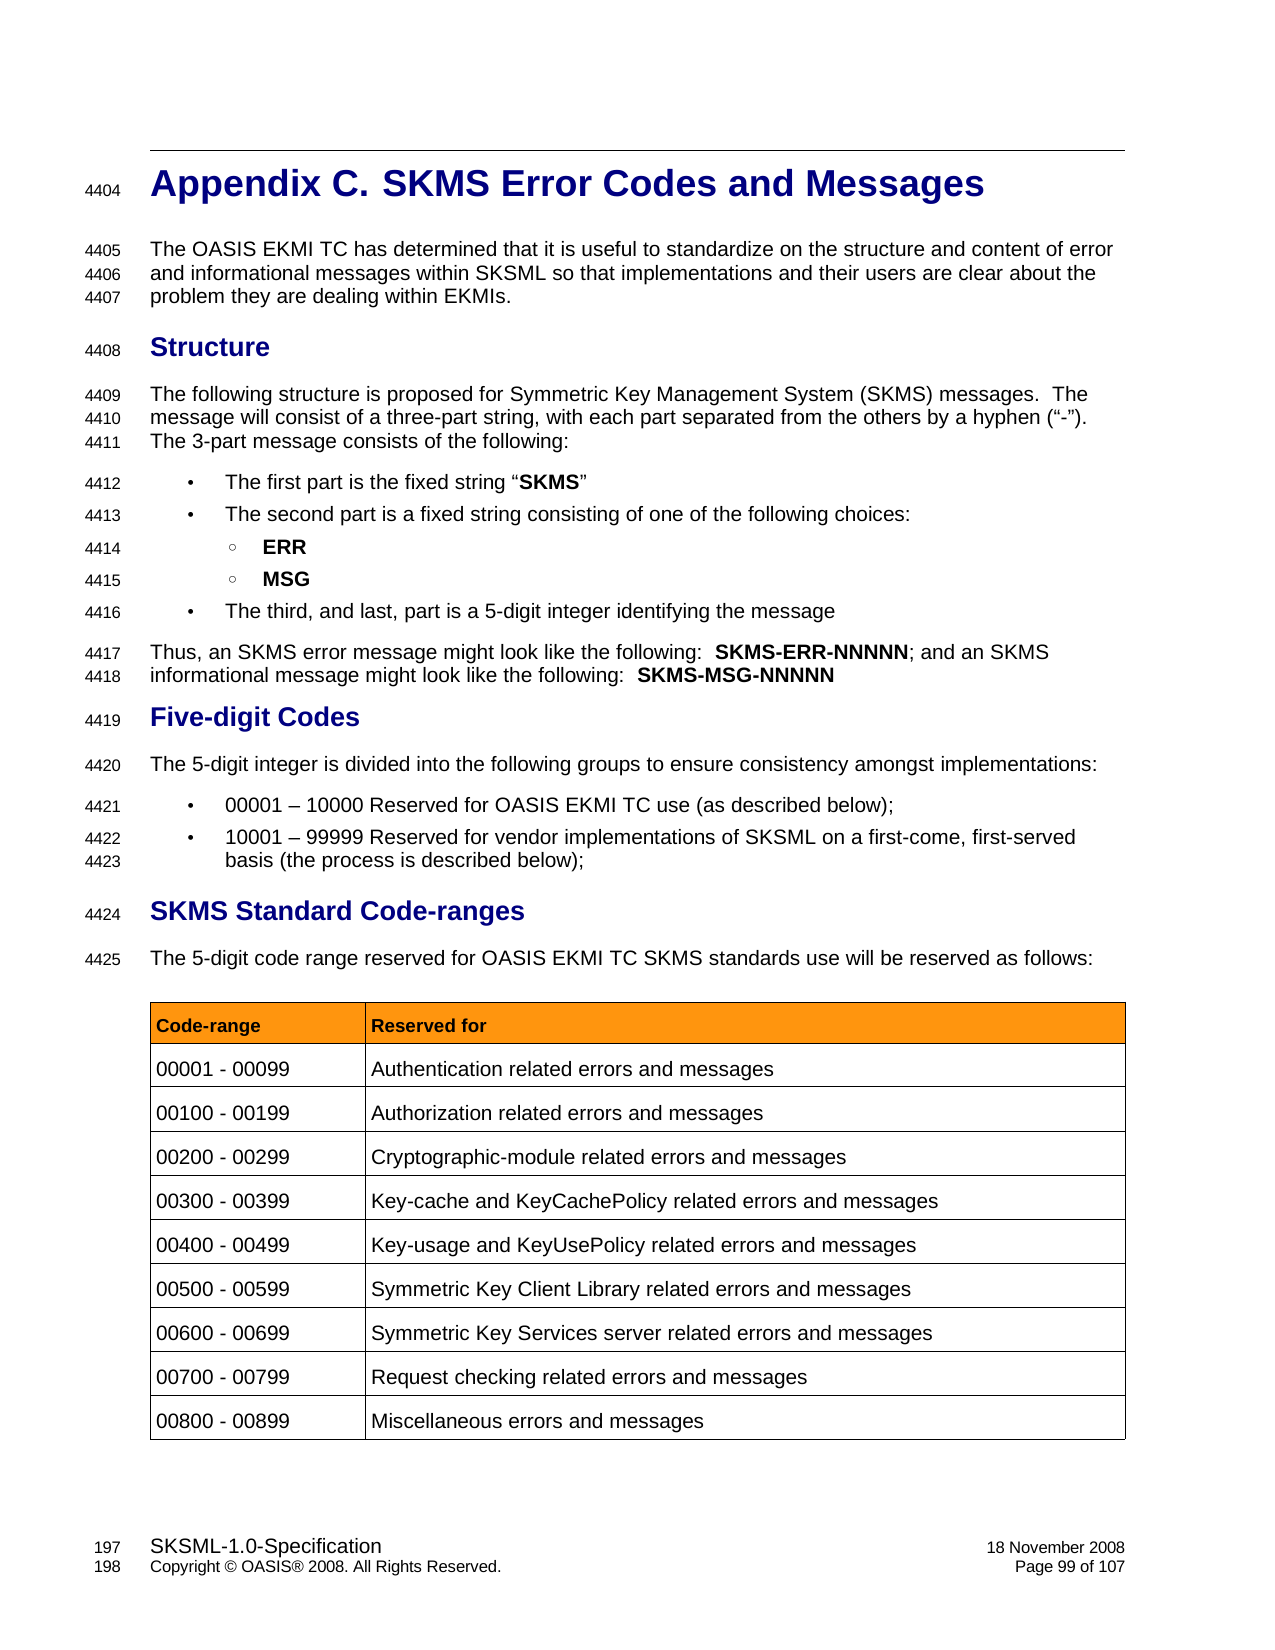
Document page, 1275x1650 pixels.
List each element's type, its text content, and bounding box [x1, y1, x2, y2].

table_cell 00600 - 00699 [151, 1308, 365, 1351]
table_cell 00200 - 00299 [151, 1132, 365, 1175]
subtitle SKMS Standard Code-ranges [150, 896, 1125, 926]
text The OASIS EKMI TC has determined that it is useful to standardize on the structure and content of error and informational messages within SKSML so that implementations and their users are clear about the problem they are dealing within EKMIs. [150, 238, 1125, 308]
table_cell Request checking related errors and messages [366, 1352, 1125, 1395]
list 10001 – 99999 Reserved for vendor implementations of SKSML on a first-come, first-served basis (the process is described below); [187, 825, 1125, 872]
text Thus, an SKMS error message might look like the following: SKMS-ERR-NNNNN; and an SKMS informational message might look like the following: SKMS-MSG-NNNNN [150, 640, 1125, 687]
table_cell Symmetric Key Client Library related errors and messages [366, 1264, 1125, 1307]
table_cell Authentication related errors and messages [366, 1044, 1125, 1086]
table_cell 00800 - 00899 [151, 1396, 365, 1439]
list MSG [225, 568, 1125, 591]
table_cell Key-usage and KeyUsePolicy related errors and messages [366, 1220, 1125, 1263]
table_cell 00001 - 00099 [151, 1044, 365, 1086]
text The 5-digit integer is divided into the following groups to ensure consistency amongst implementations: [150, 753, 1125, 776]
table_cell Miscellaneous errors and messages [366, 1396, 1125, 1439]
table_cell 00700 - 00799 [151, 1352, 365, 1395]
text The 5-digit code range reserved for OASIS EKMI TC SKMS standards use will be reserved as follows: [150, 946, 1125, 993]
text The following structure is proposed for Symmetric Key Management System (SKMS) messages. The message will consist of a three-part string, with each part separated from the others by a hyphen (“-”). The 3-part message consists of the following: [150, 382, 1125, 453]
list The second part is a fixed string consisting of one of the following choices: [187, 503, 1125, 526]
table_cell Symmetric Key Services server related errors and messages [366, 1308, 1125, 1351]
subtitle SKMS Error Codes and Messages [150, 151, 1125, 204]
list The first part is the fixed string “SKMS” [187, 470, 1125, 494]
list ERR [225, 535, 1125, 559]
table_cell Key-cache and KeyCachePolicy related errors and messages [366, 1176, 1125, 1219]
table_header Code-range [151, 1003, 365, 1043]
list 00001 – 10000 Reserved for OASIS EKMI TC use (as described below); [187, 793, 1125, 817]
subtitle Structure [150, 332, 1125, 362]
table_cell Authorization related errors and messages [366, 1087, 1125, 1131]
table_cell Cryptographic-module related errors and messages [366, 1132, 1125, 1175]
table_header Reserved for [366, 1003, 1125, 1043]
table_cell 00100 - 00199 [151, 1087, 365, 1131]
table_cell 00500 - 00599 [151, 1264, 365, 1307]
subtitle Five-digit Codes [150, 702, 1125, 732]
list The third, and last, part is a 5-digit integer identifying the message [187, 599, 1125, 623]
table_cell 00400 - 00499 [151, 1220, 365, 1263]
table_cell 00300 - 00399 [151, 1176, 365, 1219]
